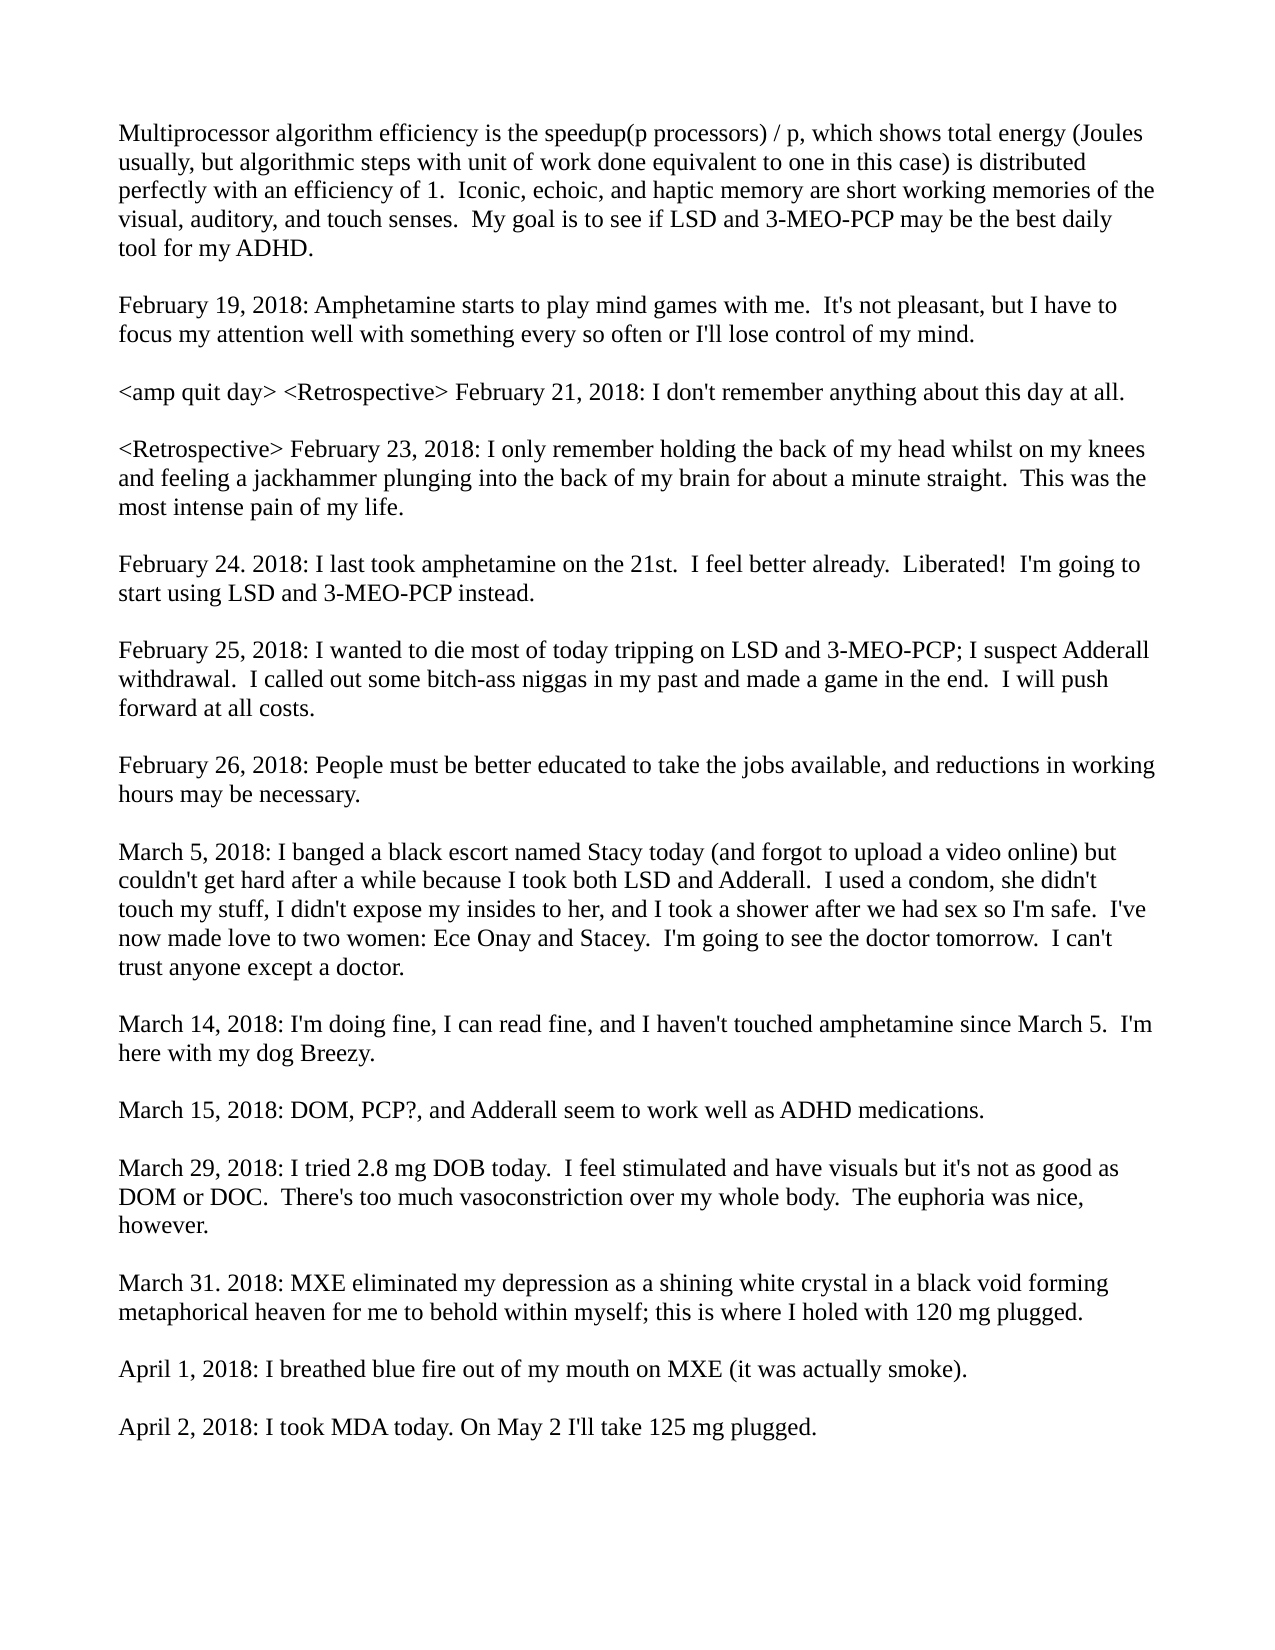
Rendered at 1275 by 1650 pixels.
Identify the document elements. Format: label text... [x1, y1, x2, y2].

text March 29, 2018: I tried 2.8 mg DOB today. I feel stimulated and have visuals but it's not as good as DOM or DOC. There's too much vasoconstriction over my whole body. The euphoria was nice, however. [118, 1153, 1157, 1239]
text February 26, 2018: People must be better educated to take the jobs available, and reductions in working hours may be necessary. [118, 751, 1157, 808]
text Multiprocessor algorithm efficiency is the speedup(p processors) / p, which shows total energy (Joules usually, but algorithmic steps with unit of work done equivalent to one in this case) is distributed perfectly with an efficiency of 1. Iconic, echoic, and haptic memory are short working memories of the visual, auditory, and touch senses. My goal is to see if LSD and 3-MEO-PCP may be the best daily tool for my ADHD. [118, 118, 1157, 262]
text February 25, 2018: I wanted to die most of today tripping on LSD and 3-MEO-PCP; I suspect Adderall withdrawal. I called out some bitch-ass niggas in my past and made a game in the end. I will push forward at all costs. [118, 636, 1157, 722]
text February 24. 2018: I last took amphetamine on the 21st. I feel better already. Liberated! I'm going to start using LSD and 3-MEO-PCP instead. [118, 549, 1157, 607]
text February 19, 2018: Amphetamine starts to play mind games with me. It's not pleasant, but I have to focus my attention well with something every so often or I'll lose control of my mind. [118, 291, 1157, 348]
text <Retrospective> February 23, 2018: I only remember holding the back of my head whilst on my knees and feeling a jackhammer plunging into the back of my brain for about a minute straight. This was the most intense pain of my life. [118, 434, 1157, 521]
text March 5, 2018: I banged a black escort named Stacy today (and forgot to upload a video online) but couldn't get hard after a while because I took both LSD and Adderall. I used a condom, she didn't touch my stuff, I didn't expose my insides to her, and I took a shower after we had sex so I'm safe. I've now made love to two women: Ece Onay and Stacey. I'm going to see the doctor tomorrow. I can't trust anyone except a doctor. [118, 837, 1157, 981]
text March 15, 2018: DOM, PCP?, and Adderall seem to work well as ADHD medications. [118, 1096, 1157, 1124]
text March 31. 2018: MXE eliminated my depression as a shining white crystal in a black void forming metaphorical heaven for me to behold within myself; this is where I holed with 120 mg plugged. [118, 1268, 1157, 1326]
text <amp quit day> <Retrospective> February 21, 2018: I don't remember anything about this day at all. [118, 377, 1157, 406]
text April 2, 2018: I took MDA today. On May 2 I'll take 125 mg plugged. [118, 1412, 1157, 1441]
text April 1, 2018: I breathed blue fire out of my mouth on MXE (it was actually smoke). [118, 1354, 1157, 1383]
text March 14, 2018: I'm doing fine, I can read fine, and I haven't touched amphetamine since March 5. I'm here with my dog Breezy. [118, 1009, 1157, 1067]
